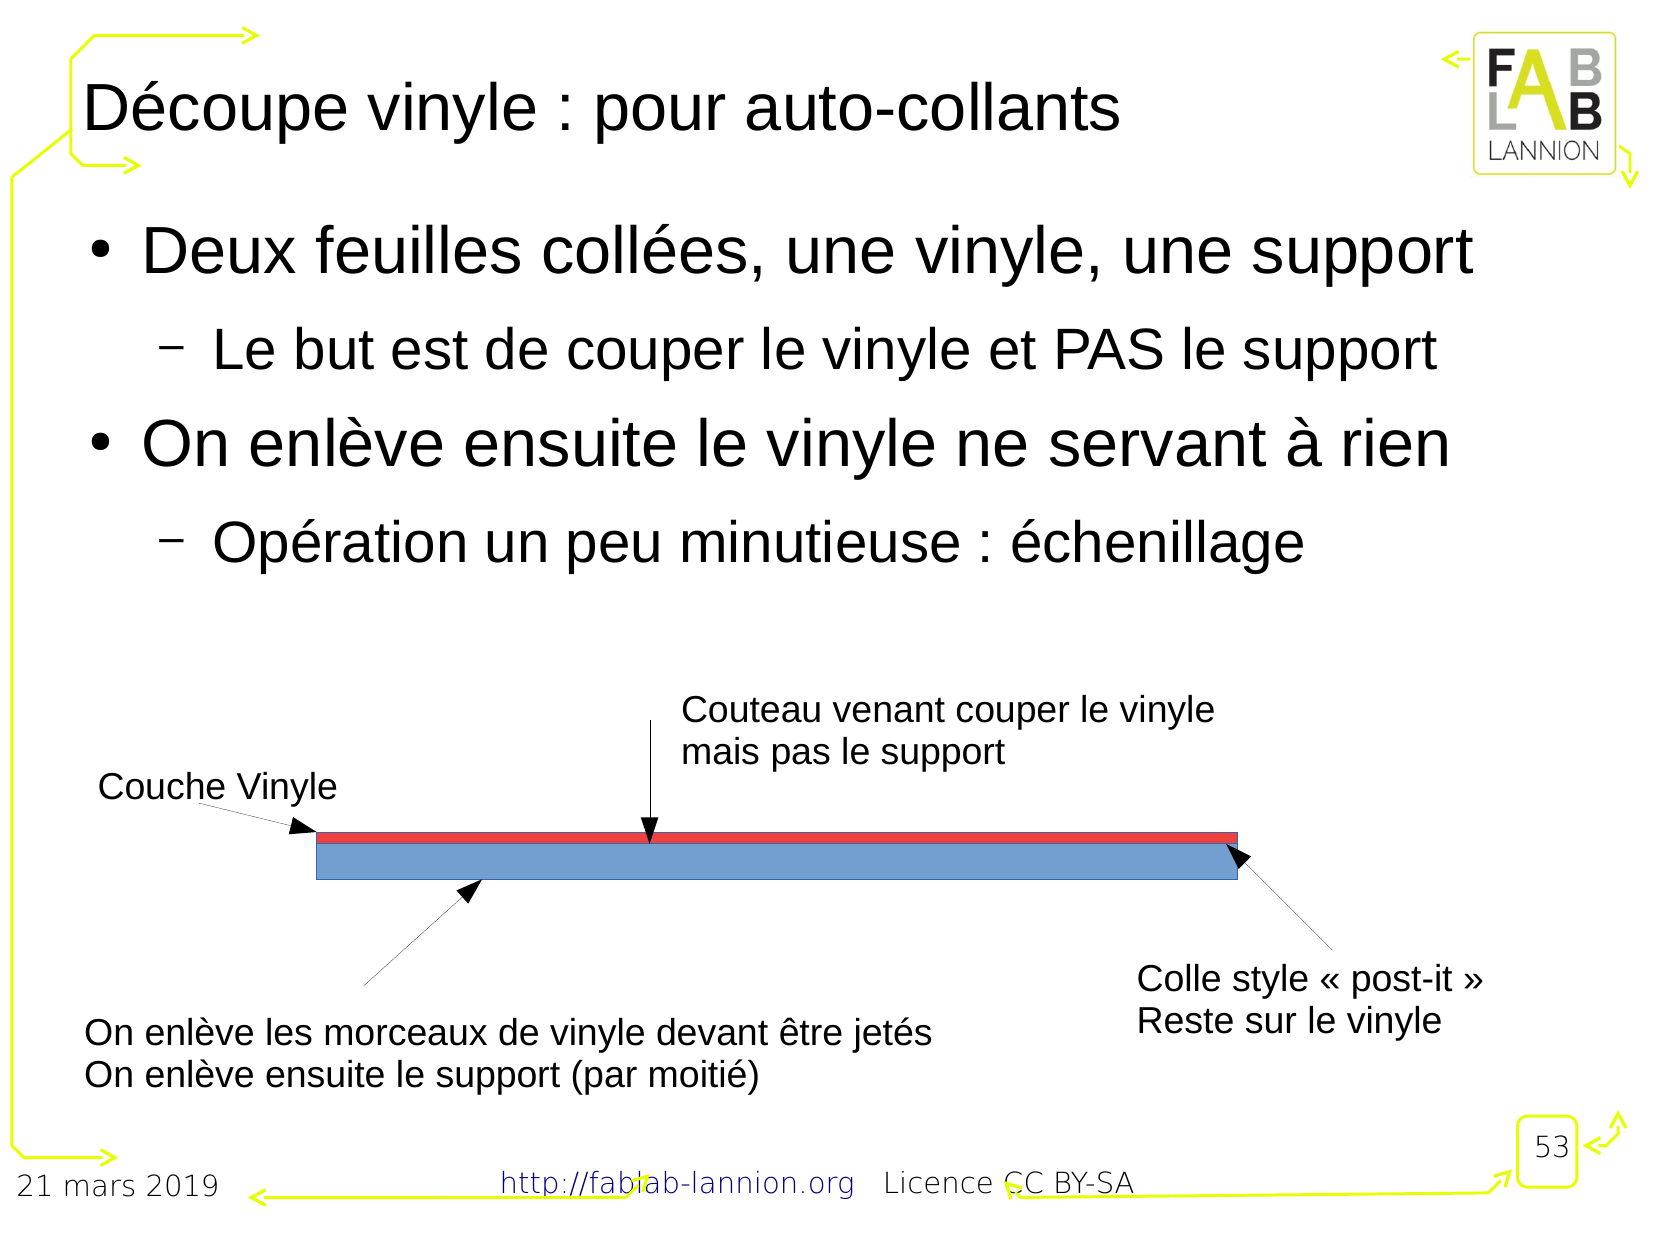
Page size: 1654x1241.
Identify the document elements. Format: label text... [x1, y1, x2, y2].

text_box Couteau venant couper le vinyle mais pas le support [666, 680, 1231, 780]
title Découpe vinyle : pour auto-collants [82, 49, 1441, 166]
list Deux feuilles collées, une vinyle, une support Le but est de couper le vinyle et PAS le support On enlève ensuite le vinyle ne servant à rien Opération un peu minutieuse : échenillage [70, 212, 1559, 721]
text_box [316, 832, 1238, 880]
text_box On enlève les morceaux de vinyle devant être jetés On enlève ensuite le support (par moitié) [69, 1003, 948, 1103]
text_box Colle style « post-it » Reste sur le vinyle [1121, 950, 1510, 1050]
picture [1470, 29, 1619, 178]
text_box Couche Vinyle [82, 758, 353, 816]
